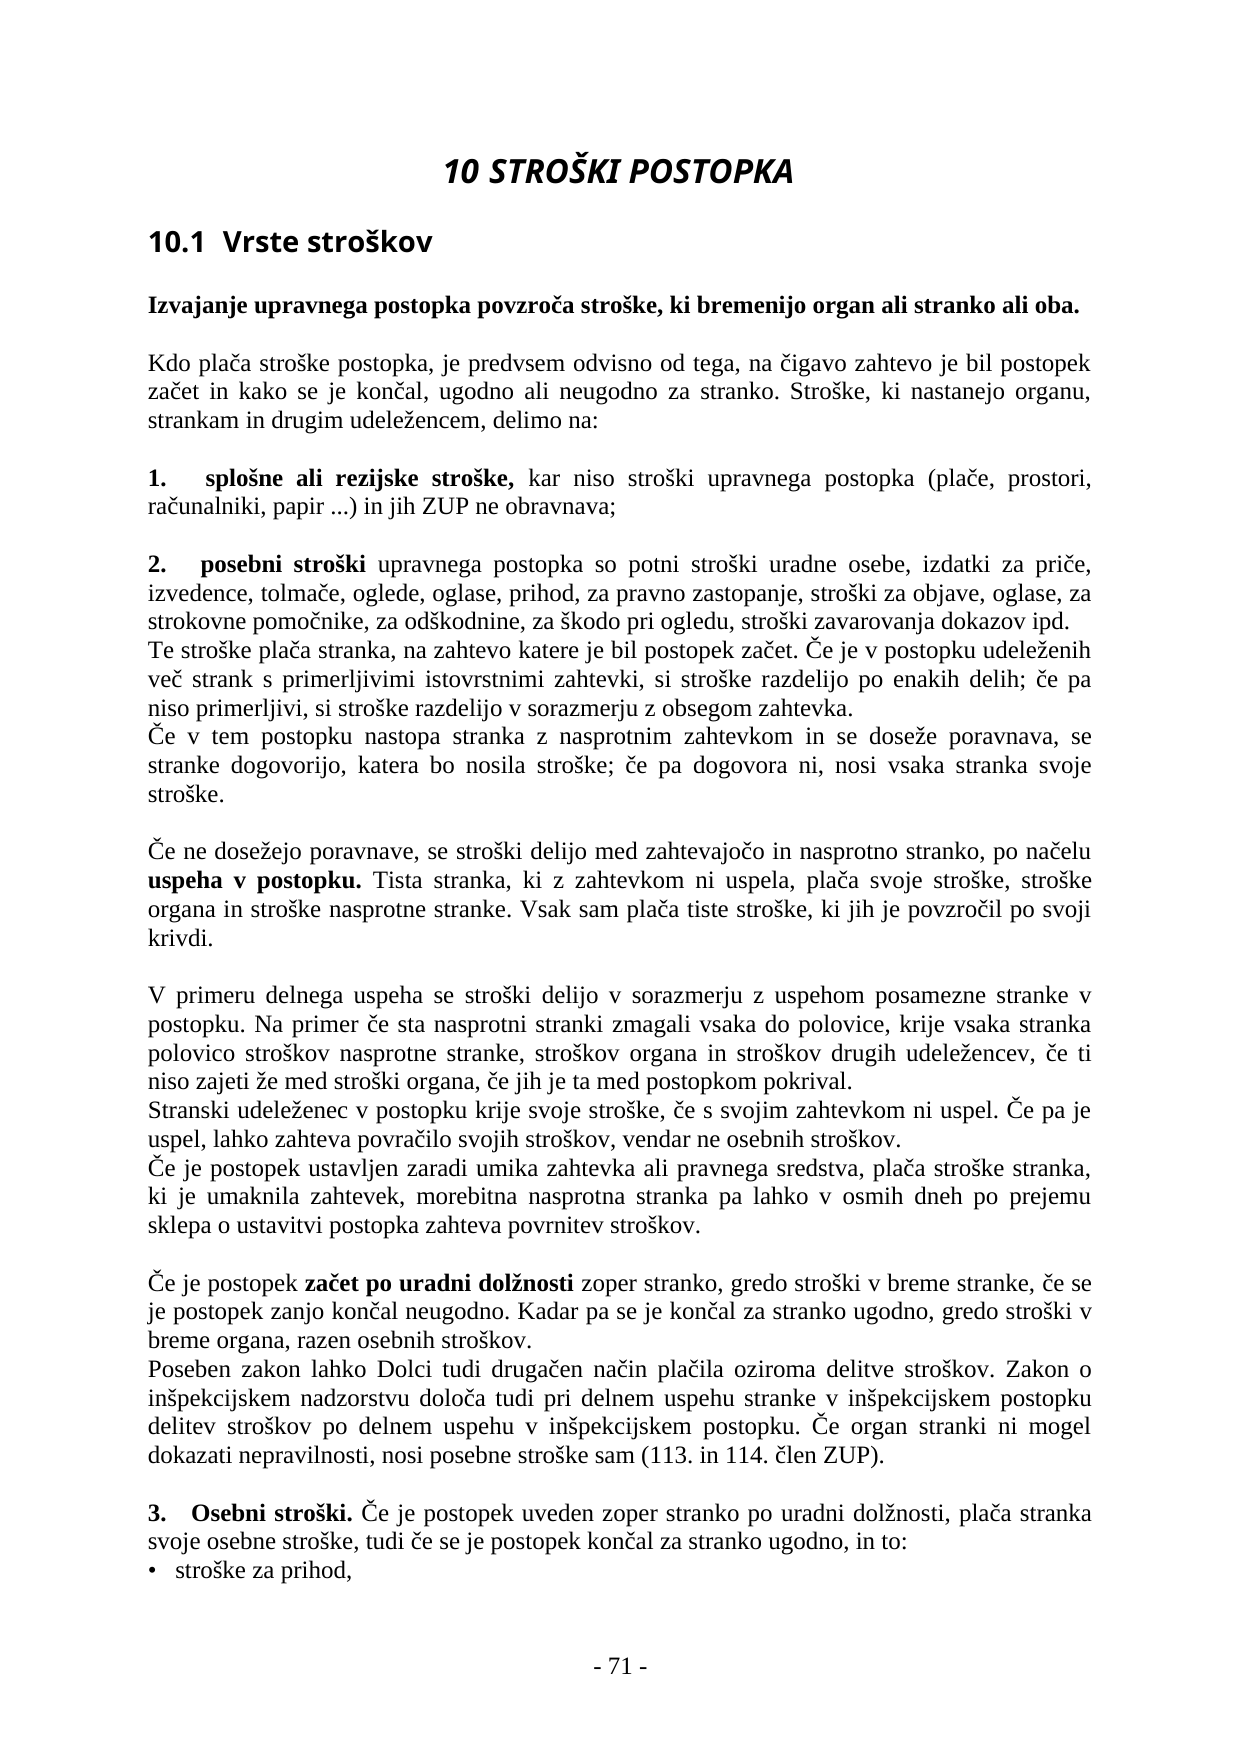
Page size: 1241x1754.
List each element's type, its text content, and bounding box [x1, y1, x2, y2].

text Izvajanje upravnega postopka povzroča stroške, ki bremenijo organ ali stranko ali oba. [148, 290, 1093, 319]
text 3. Osebni stroški. Če je postopek uveden zoper stranko po uradni dolžnosti, plača stranka svoje osebne stroške, tudi če se je postopek končal za stranko ugodno, in to: [148, 1498, 1093, 1555]
text Če ne dosežejo poravnave, se stroški delijo med zahtevajočo in nasprotno stranko, po načelu uspeha v postopku. Tista stranka, ki z zahtevkom ni uspela, plača svoje stroške, stroške organa in stroške nasprotne stranke. Vsak sam plača tiste stroške, ki jih je povzročil po svoji krivdi. [148, 836, 1093, 951]
text Te stroške plača stranka, na zahtevo katere je bil postopek začet. Če je v postopku udeleženih več strank s primerljivimi istovrstnimi zahtevki, si stroške razdelijo po enakih delih; če pa niso primerljivi, si stroške razdelijo v sorazmerju z obsegom zahtevka. [148, 635, 1093, 721]
text Če v tem postopku nastopa stranka z nasprotnim zahtevkom in se doseže poravnava, se stranke dogovorijo, katera bo nosila stroške; če pa dogovora ni, nosi vsaka stranka svoje stroške. [148, 721, 1093, 808]
text Stranski udeleženec v postopku krije svoje stroške, če s svojim zahtevkom ni uspel. Če pa je uspel, lahko zahteva povračilo svojih stroškov, vendar ne osebnih stroškov. [148, 1095, 1093, 1153]
text V primeru delnega uspeha se stroški delijo v sorazmerju z uspehom posamezne stranke v postopku. Na primer če sta nasprotni stranki zmagali vsaka do polovice, krije vsaka stranka polovico stroškov nasprotne stranke, stroškov organa in stroškov drugih udeležencev, če ti niso zajeti že med stroški organa, če jih je ta med postopkom pokrival. [148, 980, 1093, 1095]
subtitle Vrste stroškov [148, 222, 1093, 261]
text 2. posebni stroški upravnega postopka so potni stroški uradne osebe, izdatki za priče, izvedence, tolmače, oglede, oglase, prihod, za pravno zastopanje, stroški za objave, oglase, za strokovne pomočnike, za odškodnine, za škodo pri ogledu, stroški zavarovanja dokazov ipd. [148, 549, 1093, 635]
text Kdo plača stroške postopka, je predvsem odvisno od tega, na čigavo zahtevo je bil postopek začet in kako se je končal, ugodno ali neugodno za stranko. Stroške, ki nastanejo organu, strankam in drugim udeležencem, delimo na: [148, 348, 1093, 434]
text Če je postopek ustavljen zaradi umika zahtevka ali pravnega sredstva, plača stroške stranka, ki je umaknila zahtevek, morebitna nasprotna stranka pa lahko v osmih dneh po prejemu sklepa o ustavitvi postopka zahteva povrnitev stroškov. [148, 1153, 1093, 1239]
text 1. splošne ali rezijske stroške, kar niso stroški upravnega postopka (plače, prostori, računalniki, papir ...) in jih ZUP ne obravnava; [148, 463, 1093, 520]
subtitle STROŠKI POSTOPKA [148, 148, 1093, 193]
text Če je postopek začet po uradni dolžnosti zoper stranko, gredo stroški v breme stranke, če se je postopek zanjo končal neugodno. Kadar pa se je končal za stranko ugodno, gredo stroški v breme organa, razen osebnih stroškov. [148, 1268, 1093, 1354]
text Poseben zakon lahko Dolci tudi drugačen način plačila oziroma delitve stroškov. Zakon o inšpekcijskem nadzorstvu določa tudi pri delnem uspehu stranke v inšpekcijskem postopku delitev stroškov po delnem uspehu v inšpekcijskem postopku. Če organ stranki ni mogel dokazati nepravilnosti, nosi posebne stroške sam (113. in 114. člen ZUP). [148, 1354, 1093, 1469]
text • stroške za prihod, [148, 1555, 1093, 1584]
